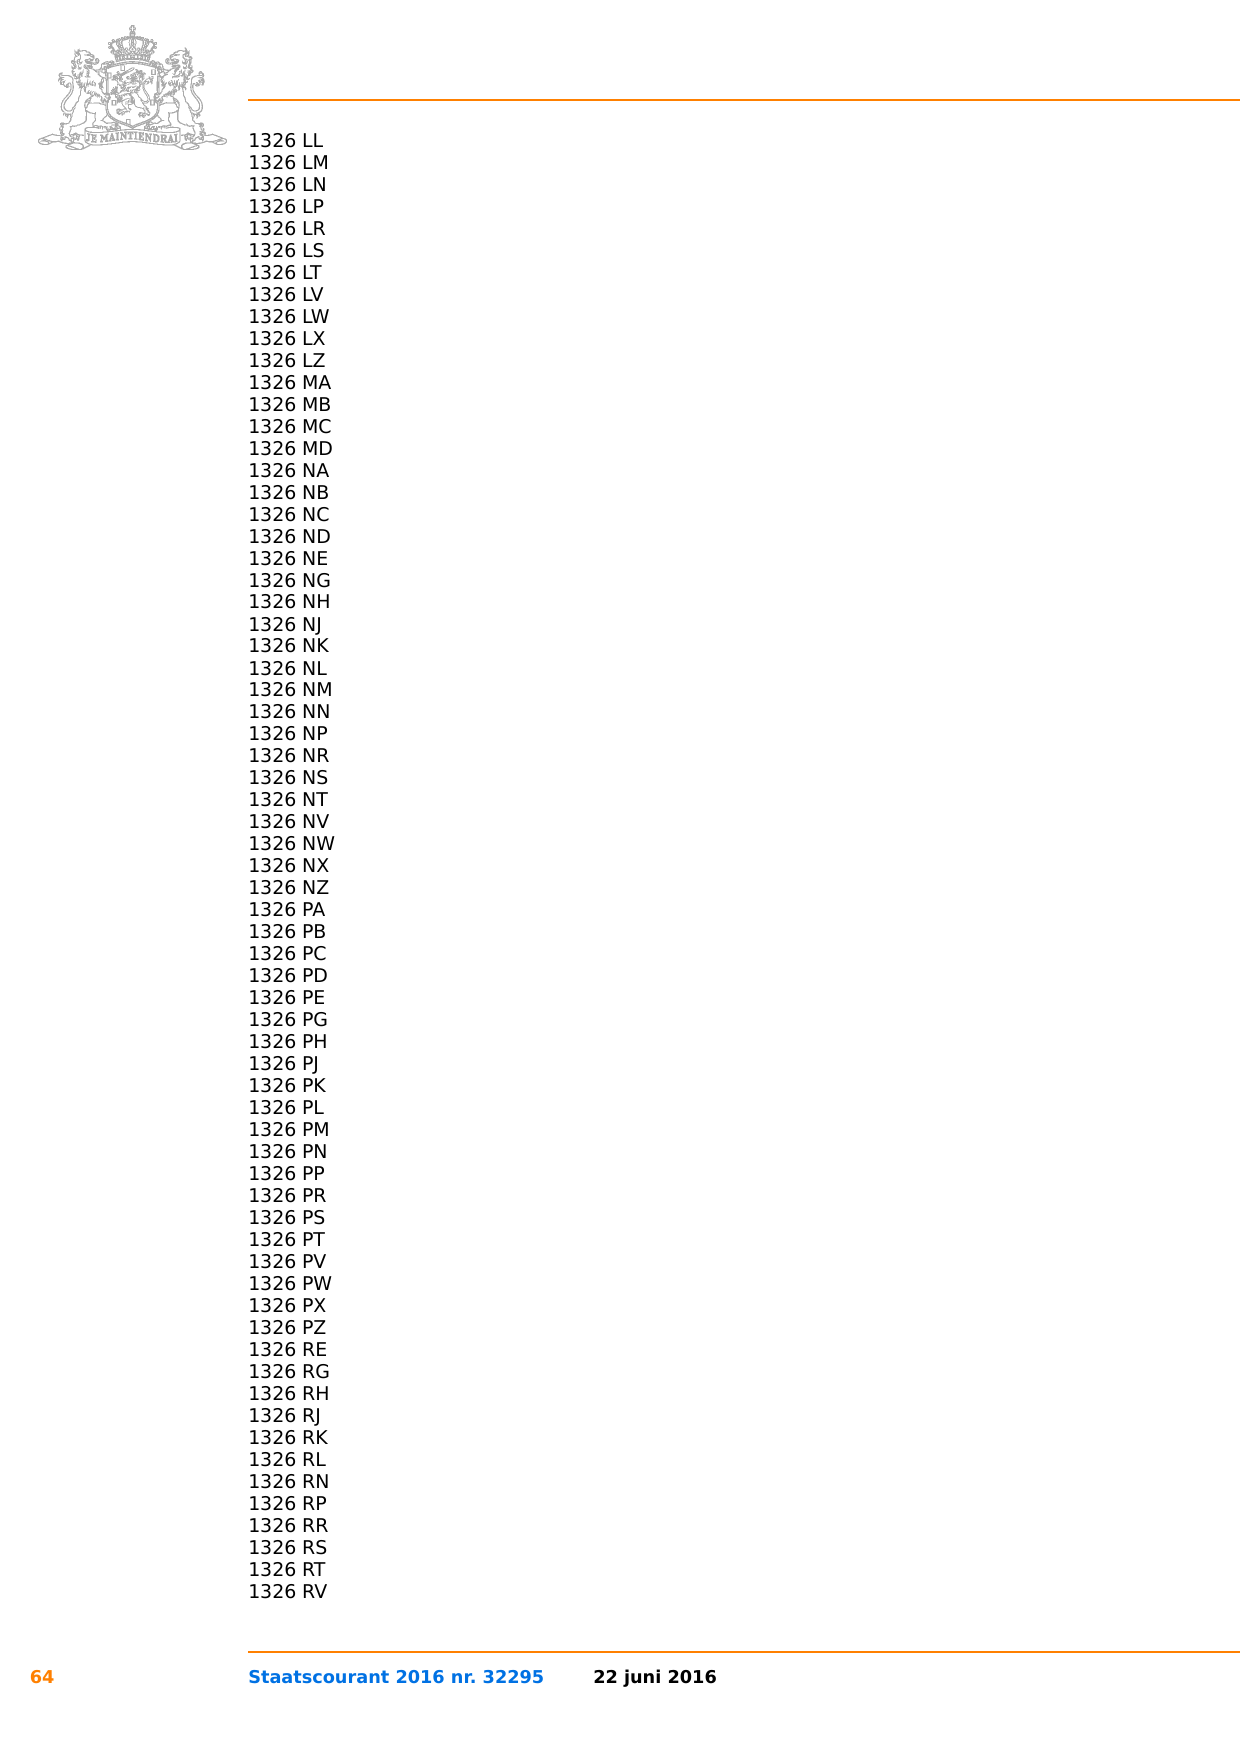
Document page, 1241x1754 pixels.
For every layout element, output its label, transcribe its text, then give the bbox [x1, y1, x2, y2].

text 1326 LS [248, 240, 1163, 262]
text 1326 NE [248, 547, 1163, 569]
text 1326 RP [248, 1493, 1163, 1514]
text 1326 RJ [248, 1405, 1163, 1427]
text 1326 PB [248, 921, 1163, 943]
text 1326 RV [248, 1581, 1163, 1602]
text 1326 PM [248, 1119, 1163, 1141]
text 1326 NT [248, 789, 1163, 811]
text 1326 LV [248, 284, 1163, 306]
text 1326 RS [248, 1537, 1163, 1558]
text 1326 NR [248, 745, 1163, 767]
text 1326 PC [248, 943, 1163, 965]
text 1326 MC [248, 416, 1163, 438]
text 1326 PA [248, 899, 1163, 921]
text 1326 NS [248, 767, 1163, 789]
text 1326 LZ [248, 350, 1163, 372]
text 1326 PK [248, 1075, 1163, 1097]
text 1326 PG [248, 1009, 1163, 1031]
text 1326 LX [248, 328, 1163, 350]
text 1326 RN [248, 1471, 1163, 1493]
text 1326 PS [248, 1207, 1163, 1229]
text 1326 NA [248, 459, 1163, 482]
text 1326 LL [248, 130, 1163, 152]
text 1326 NJ [248, 613, 1163, 635]
text 1326 NV [248, 811, 1163, 833]
text 1326 NZ [248, 877, 1163, 899]
text 1326 ND [248, 526, 1163, 547]
text 1326 NC [248, 503, 1163, 526]
text 1326 NL [248, 657, 1163, 679]
text 1326 PP [248, 1163, 1163, 1185]
text 1326 RL [248, 1449, 1163, 1471]
text 1326 PW [248, 1273, 1163, 1295]
text 1326 LM [248, 152, 1163, 174]
text 1326 PJ [248, 1053, 1163, 1075]
text 1326 PX [248, 1295, 1163, 1317]
text 1326 LR [248, 218, 1163, 240]
text 1326 RE [248, 1339, 1163, 1361]
text 1326 PH [248, 1031, 1163, 1053]
text 1326 PT [248, 1229, 1163, 1251]
text 1326 MD [248, 438, 1163, 459]
text 1326 NB [248, 482, 1163, 503]
text 1326 LP [248, 196, 1163, 218]
text 1326 NG [248, 569, 1163, 591]
text 1326 NN [248, 701, 1163, 723]
text 1326 NX [248, 855, 1163, 877]
text 1326 LN [248, 174, 1163, 196]
text 1326 MB [248, 394, 1163, 416]
text 1326 NH [248, 591, 1163, 613]
text 1326 RG [248, 1361, 1163, 1383]
text 1326 RR [248, 1514, 1163, 1537]
text 1326 NM [248, 679, 1163, 701]
text 1326 NP [248, 723, 1163, 745]
text 1326 RT [248, 1558, 1163, 1581]
text 1326 LW [248, 306, 1163, 328]
text 1326 RH [248, 1383, 1163, 1405]
text 1326 PN [248, 1141, 1163, 1163]
text 1326 PR [248, 1185, 1163, 1207]
text 1326 PD [248, 965, 1163, 987]
text 1326 MA [248, 372, 1163, 394]
text 1326 NW [248, 833, 1163, 855]
text 1326 PL [248, 1097, 1163, 1119]
picture [38, 25, 227, 150]
text 1326 NK [248, 635, 1163, 657]
text 1326 PE [248, 987, 1163, 1009]
text 1326 PV [248, 1251, 1163, 1273]
text 1326 PZ [248, 1317, 1163, 1339]
text 1326 RK [248, 1427, 1163, 1449]
text 1326 LT [248, 262, 1163, 284]
